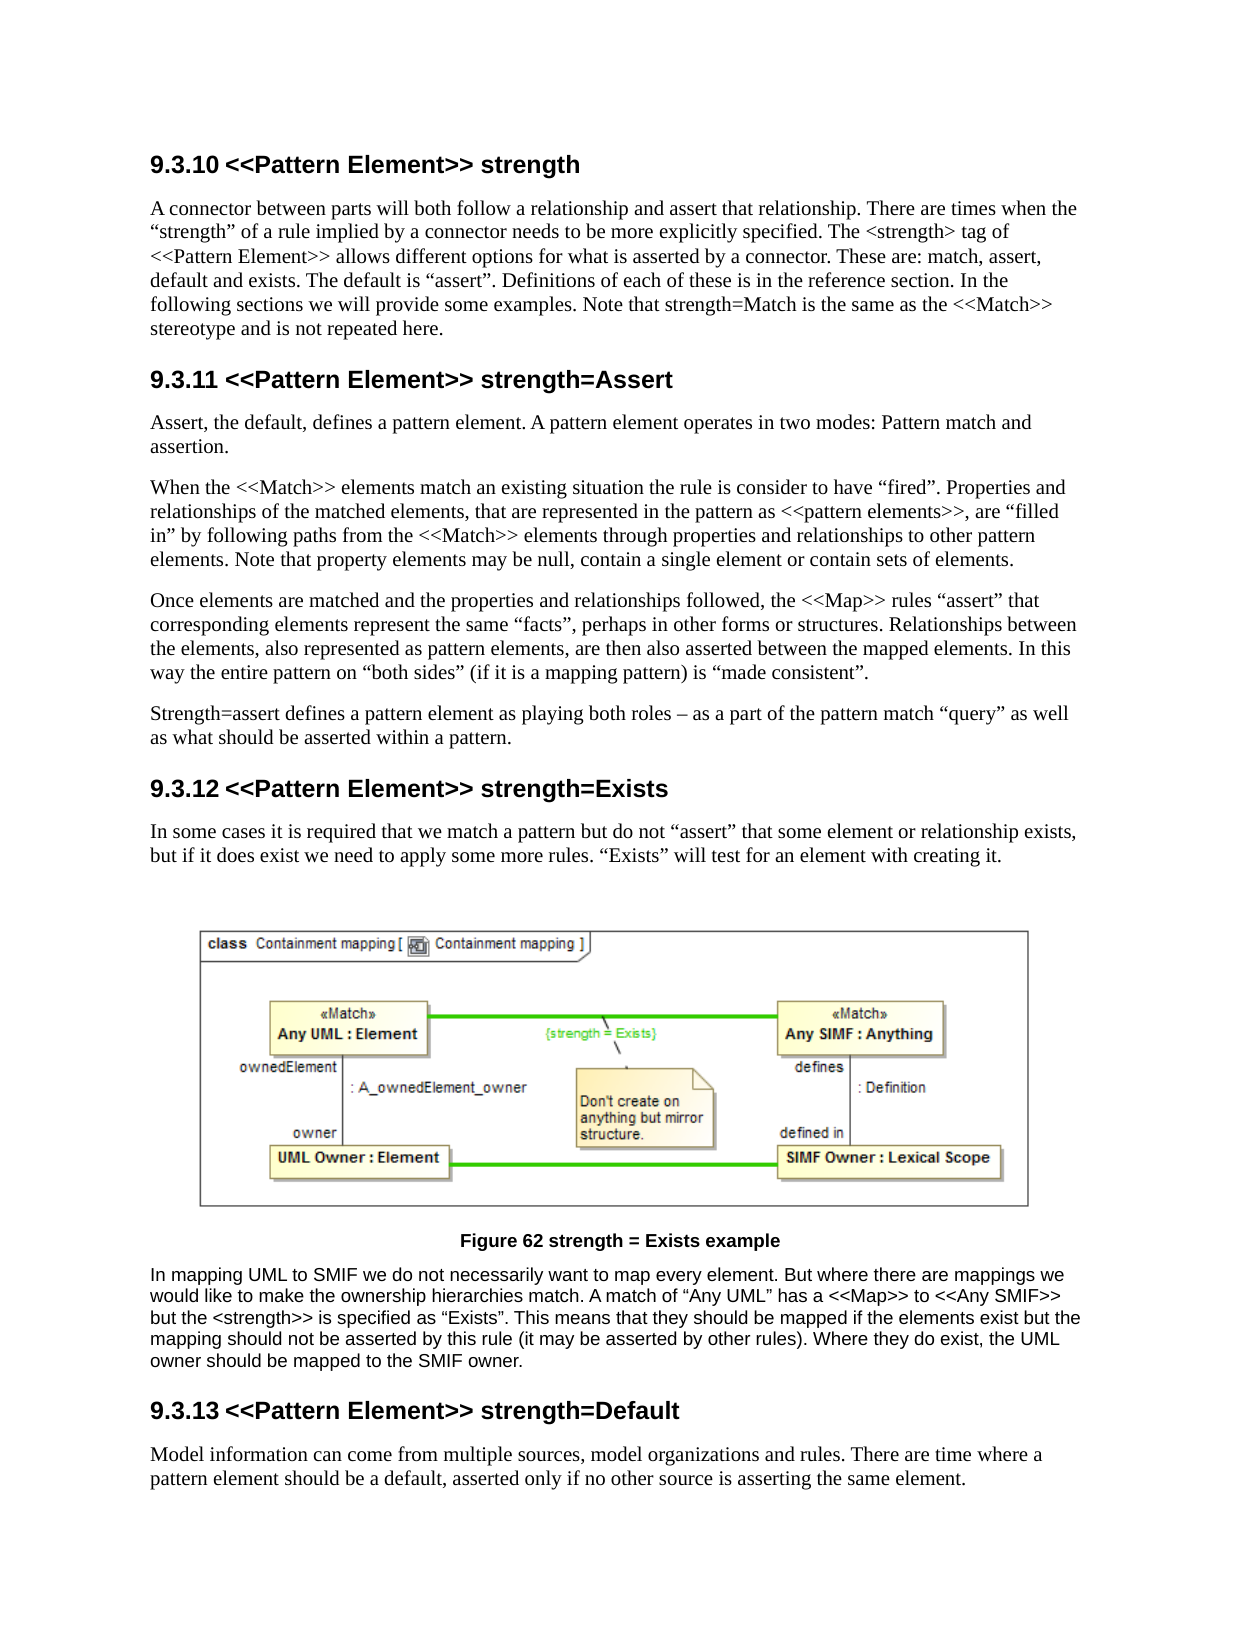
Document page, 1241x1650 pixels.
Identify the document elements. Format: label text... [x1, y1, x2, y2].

subtitle <<Pattern Element>> strength [150, 150, 1090, 179]
text Model information can come from multiple sources, model organizations and rules. There are time where a pattern element should be a default, asserted only if no other source is asserting the same element. [150, 1442, 1090, 1490]
subtitle <<Pattern Element>> strength=Exists [150, 774, 1090, 803]
text Once elements are matched and the properties and relationships followed, the <<Map>> rules “assert” that corresponding elements represent the same “facts”, perhaps in other forms or structures. Relationships between the elements, also represented as pattern elements, are then also asserted between the mapped elements. In this way the entire pattern on “both sides” (if it is a mapping pattern) is “made consistent”. [150, 588, 1090, 684]
text When the <<Match>> elements match an existing situation the rule is consider to have “fired”. Properties and relationships of the matched elements, that are represented in the pattern as <<pattern elements>>, are “filled in” by following paths from the <<Match>> elements through properties and relationships to other pattern elements. Note that property elements may be null, contain a single element or contain sets of elements. [150, 475, 1090, 571]
subtitle <<Pattern Element>> strength=Default [150, 1396, 1090, 1425]
text Figure 62 strength = Exists example [150, 1230, 1090, 1251]
text In some cases it is required that we match a pattern but do not “assert” that some element or relationship exists, but if it does exist we need to apply some more rules. “Exists” will test for an element with creating it. [150, 819, 1090, 867]
subtitle <<Pattern Element>> strength=Assert [150, 365, 1090, 393]
text A connector between parts will both follow a relationship and assert that relationship. There are times when the “strength” of a rule implied by a connector needs to be more explicitly specified. The <strength> tag of <<Pattern Element>> allows different options for what is asserted by a connector. These are: match, assert, default and exists. The default is “assert”. Definitions of each of these is in the reference section. In the following sections we will provide some examples. Note that strength=Match is the same as the <<Match>> stereotype and is not repeated here. [150, 195, 1090, 340]
picture [193, 925, 1048, 1226]
text Assert, the default, defines a pattern element. A pattern element operates in two modes: Pattern match and assertion. [150, 410, 1090, 458]
text Strength=assert defines a pattern element as playing both roles – as a part of the pattern match “query” as well as what should be asserted within a pattern. [150, 701, 1090, 749]
text In mapping UML to SMIF we do not necessarily want to map every element. But where there are mappings we would like to make the ownership hierarchies match. A match of “Any UML” has a <<Map>> to <<Any SMIF>> but the <strength>> is specified as “Exists”. This means that they should be mapped if the elements exist but the mapping should not be asserted by this rule (it may be asserted by other rules). Where they do exist, the UML owner should be mapped to the SMIF owner. [150, 1263, 1090, 1371]
